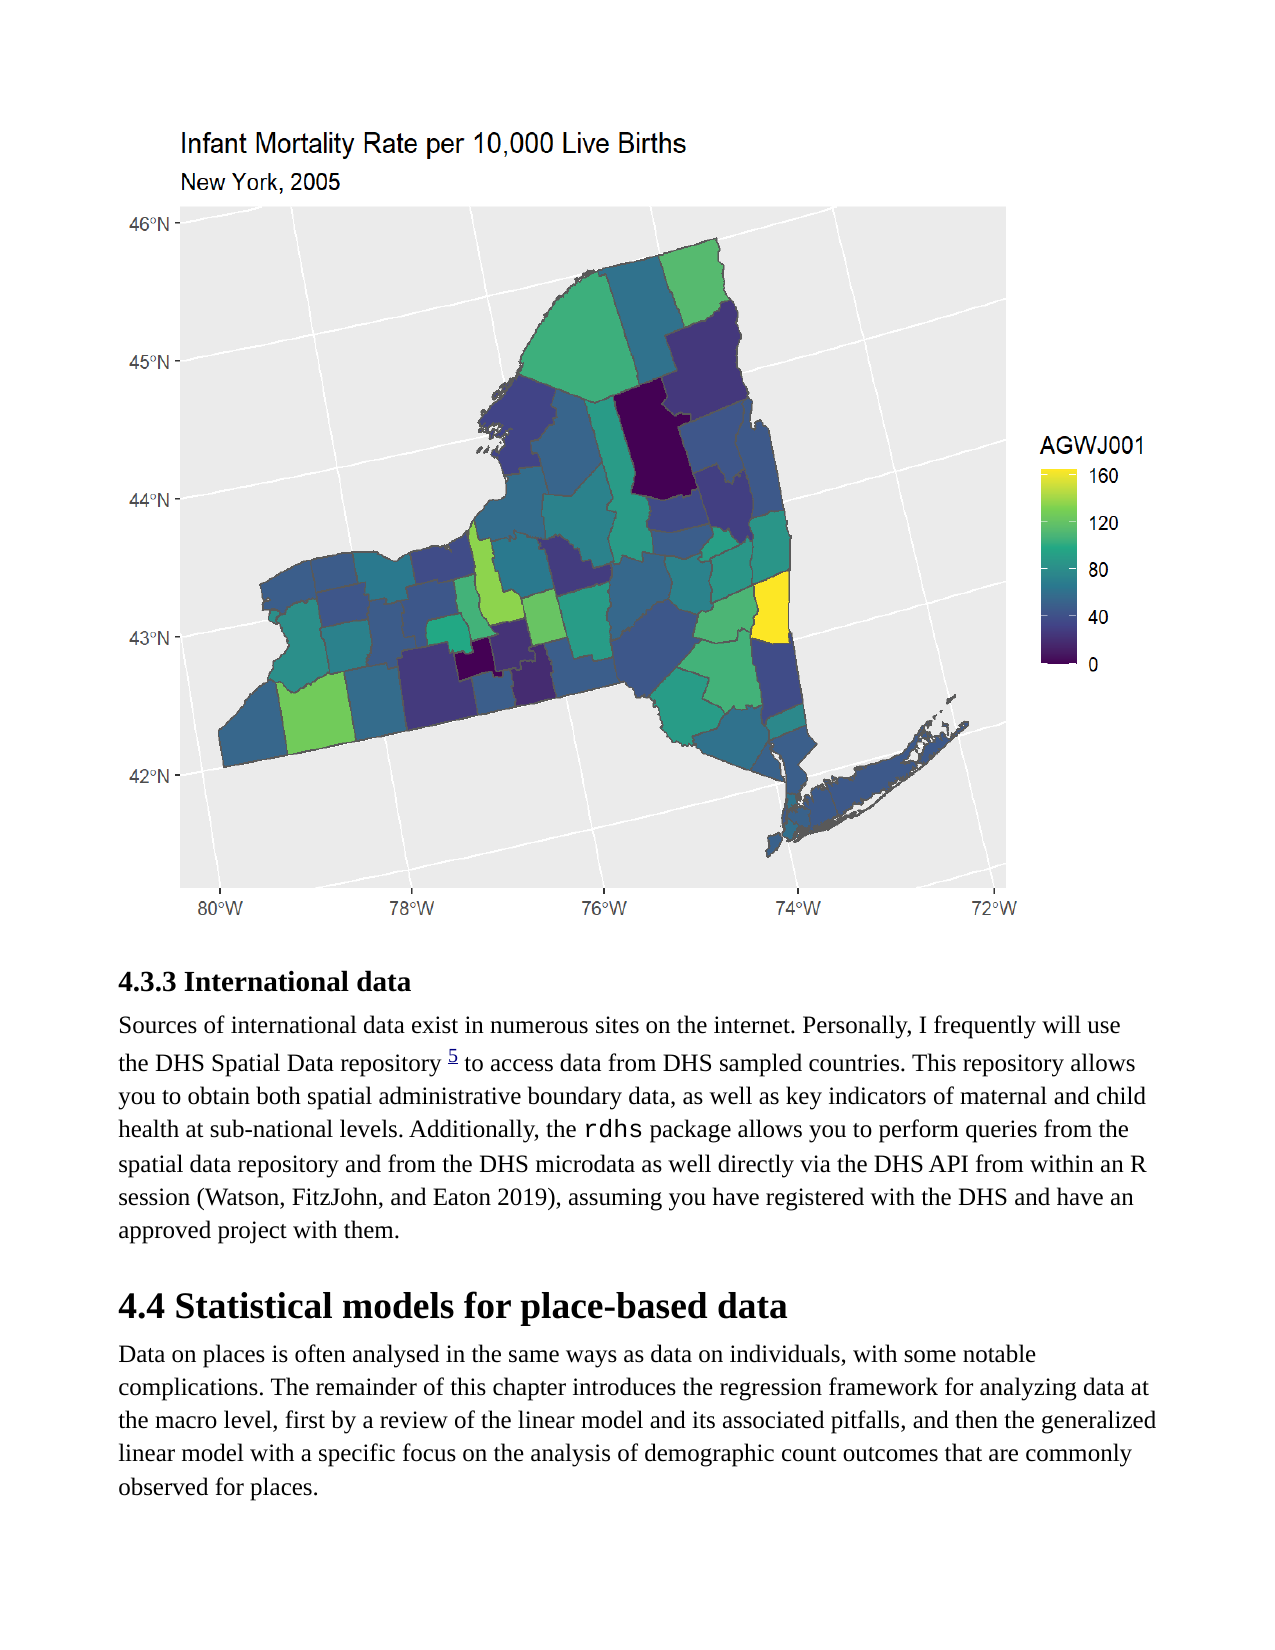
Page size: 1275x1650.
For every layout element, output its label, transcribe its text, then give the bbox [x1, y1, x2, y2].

text Sources of international data exist in numerous sites on the internet. Personally, I frequently will use the DHS Spatial Data repository 5 to access data from DHS sampled countries. This repository allows you to obtain both spatial administrative boundary data, as well as key indicators of maternal and child health at sub-national levels. Additionally, the rdhs package allows you to perform queries from the spatial data repository and from the DHS microdata as well directly via the DHS API from within an R session (Watson, FitzJohn, and Eaton 2019), assuming you have registered with the DHS and have an approved project with them. [118, 1010, 1157, 1244]
subtitle 4.4 Statistical models for place-based data [118, 1284, 1157, 1327]
text Data on places is often analysed in the same ways as data on individuals, with some notable complications. The remainder of this chapter introduces the regression framework for analyzing data at the macro level, first by a review of the linear model and its associated pitfalls, and then the generalized linear model with a specific focus on the analysis of demographic count outcomes that are commonly observed for places. [118, 1339, 1157, 1500]
subtitle 4.3.3 International data [118, 964, 1157, 997]
picture [118, 118, 1169, 931]
